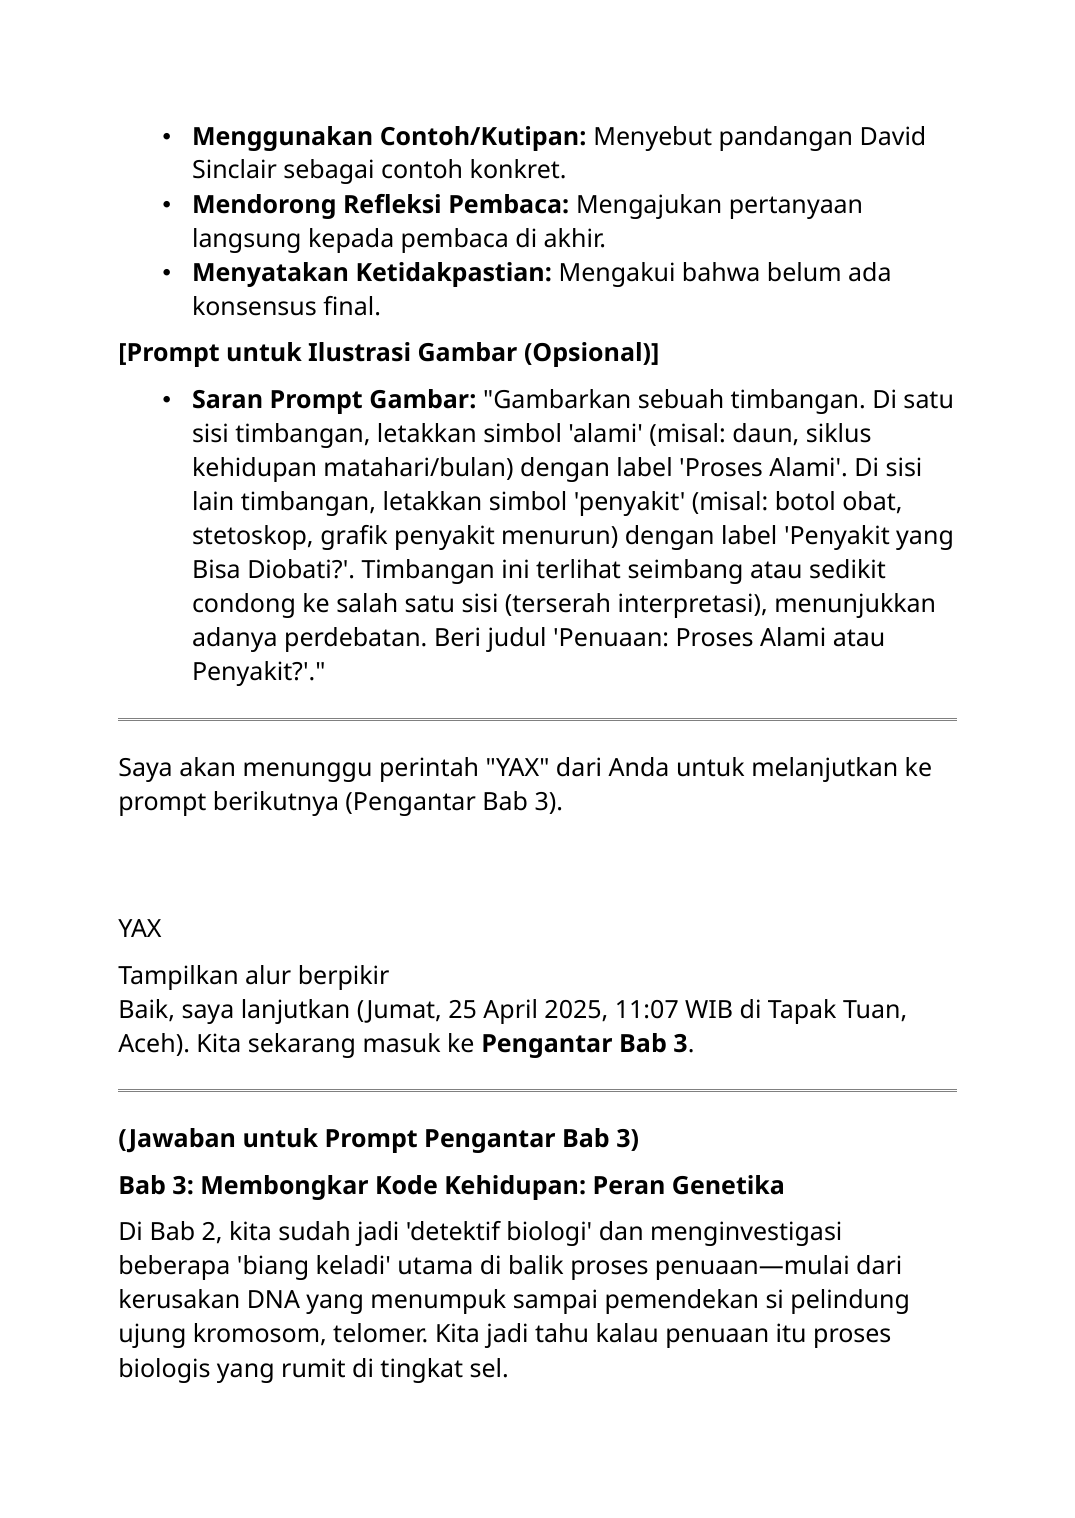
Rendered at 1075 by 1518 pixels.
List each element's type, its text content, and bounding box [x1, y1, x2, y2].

text Saya akan menunggu perintah "YAX" dari Anda untuk melanjutkan ke prompt berikutnya (Pengantar Bab 3). [118, 749, 957, 818]
list Menyatakan Ketidakpastian: Mengakui bahwa belum ada konsensus final. [162, 254, 957, 322]
text (Jawaban untuk Prompt Pengantar Bab 3) [118, 1121, 957, 1155]
list Saran Prompt Gambar: "Gambarkan sebuah timbangan. Di satu sisi timbangan, letakkan simbol 'alami' (misal: daun, siklus kehidupan matahari/bulan) dengan label 'Proses Alami'. Di sisi lain timbangan, letakkan simbol 'penyakit' (misal: botol obat, stetoskop, grafik penyakit menurun) dengan label 'Penyakit yang Bisa Diobati?'. Timbangan ini terlihat seimbang atau sedikit condong ke salah satu sisi (terserah interpretasi), menunjukkan adanya perdebatan. Beri judul 'Penuaan: Proses Alami atau Penyakit?'." [162, 382, 957, 688]
text [Prompt untuk Ilustrasi Gambar (Opsional)] [118, 335, 957, 369]
text Bab 3: Membongkar Kode Kehidupan: Peran Genetika [118, 1167, 957, 1201]
list Menggunakan Contoh/Kutipan: Menyebut pandangan David Sinclair sebagai contoh konkret. [162, 118, 957, 186]
list Mendorong Refleksi Pembaca: Mengajukan pertanyaan langsung kepada pembaca di akhir. [162, 186, 957, 254]
text Tampilkan alur berpikir [118, 957, 957, 991]
text Di Bab 2, kita sudah jadi 'detektif biologi' dan menginvestigasi beberapa 'biang keladi' utama di balik proses penuaan—mulai dari kerusakan DNA yang menumpuk sampai pemendekan si pelindung ujung kromosom, telomer. Kita jadi tahu kalau penuaan itu proses biologis yang rumit di tingkat sel. [118, 1214, 957, 1384]
text YAX [118, 911, 957, 945]
text Baik, saya lanjutkan (Jumat, 25 April 2025, 11:07 WIB di Tapak Tuan, Aceh). Kita sekarang masuk ke Pengantar Bab 3. [118, 991, 957, 1059]
